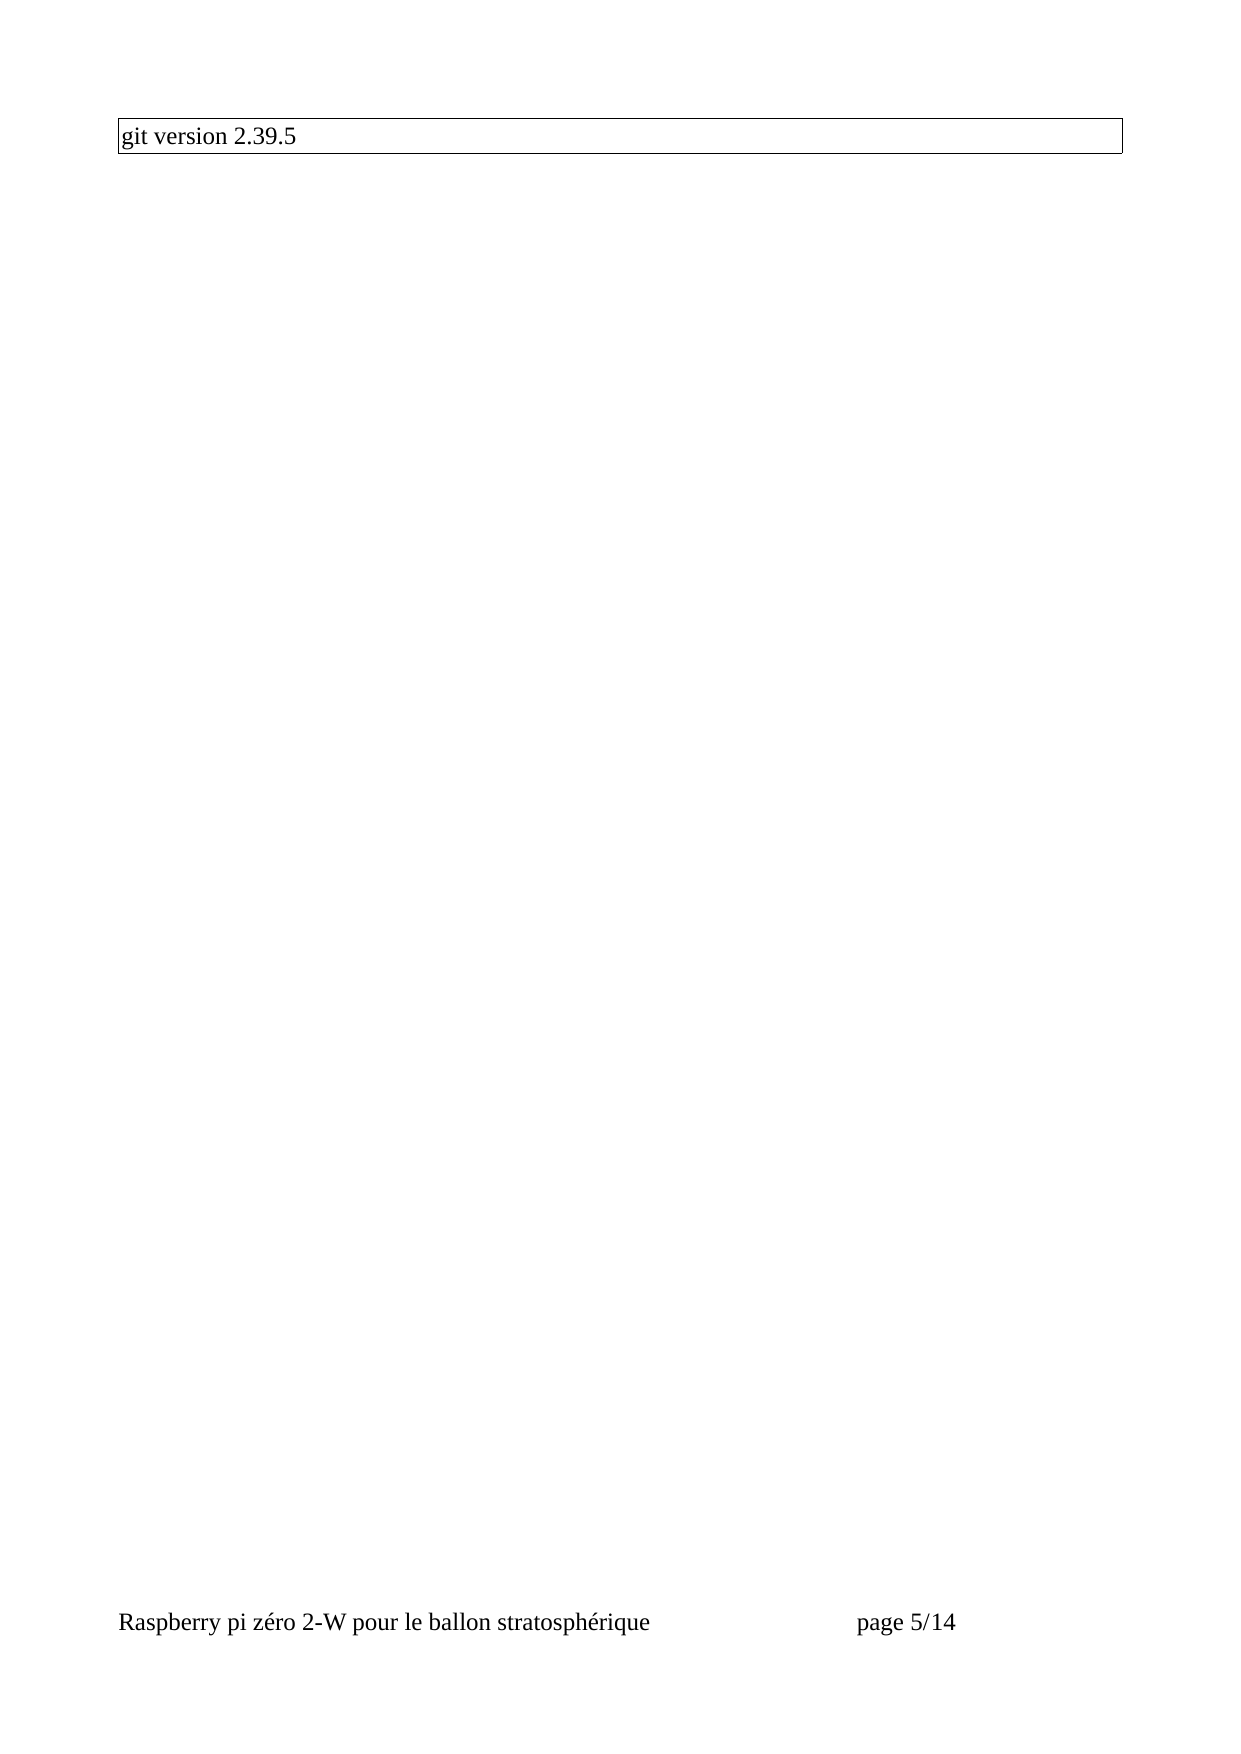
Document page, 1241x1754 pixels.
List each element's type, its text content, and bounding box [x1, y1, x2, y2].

text git version 2.39.5 [119, 119, 1122, 153]
